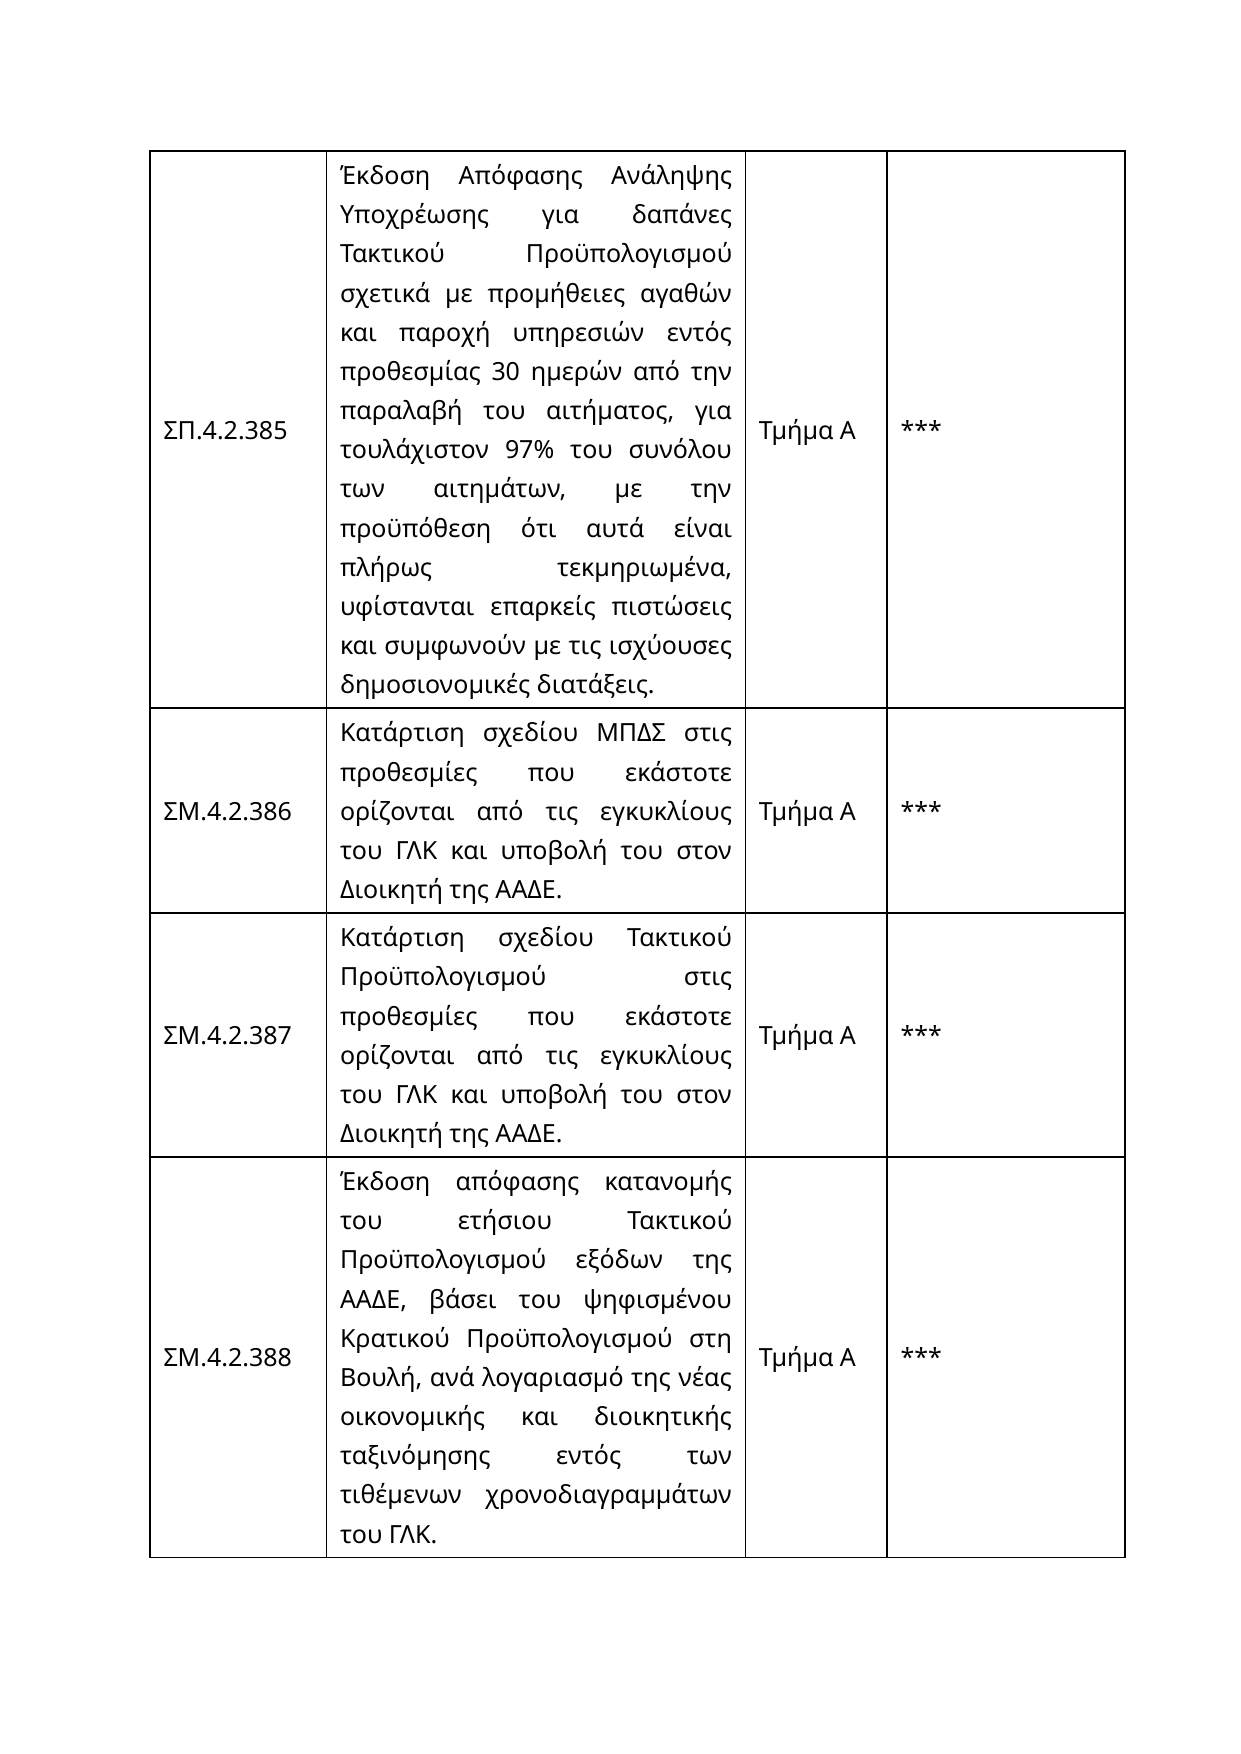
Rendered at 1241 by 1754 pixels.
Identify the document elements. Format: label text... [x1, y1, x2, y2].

table_cell *** [888, 914, 1124, 1156]
table_cell Κατάρτιση σχεδίου Τακτικού Προϋπολογισμού στις προθεσμίες που εκάστοτε ορίζονται από τις εγκυκλίους του ΓΛΚ και υποβολή του στον Διοικητή της ΑΑΔΕ. [327, 914, 745, 1156]
table_cell Τμήμα Α [746, 1158, 886, 1557]
table_cell ΣΜ.4.2.386 [151, 709, 326, 912]
table_cell *** [888, 709, 1124, 912]
table_cell Κατάρτιση σχεδίου ΜΠΔΣ στις προθεσμίες που εκάστοτε ορίζονται από τις εγκυκλίους του ΓΛΚ και υποβολή του στον Διοικητή της ΑΑΔΕ. [327, 709, 745, 912]
table_cell *** [888, 1158, 1124, 1557]
table_cell Τμήμα Α [746, 914, 886, 1156]
table_cell ΣΠ.4.2.385 [151, 152, 326, 707]
table_cell ΣΜ.4.2.387 [151, 914, 326, 1156]
table_cell Τμήμα Α [746, 709, 886, 912]
table_cell *** [888, 152, 1124, 707]
table_cell Έκδοση Απόφασης Ανάληψης Υποχρέωσης για δαπάνες Τακτικού Προϋπολογισμού σχετικά με προμήθειες αγαθών και παροχή υπηρεσιών εντός προθεσμίας 30 ημερών από την παραλαβή του αιτήματος, για τουλάχιστον 97% του συνόλου των αιτημάτων, με την προϋπόθεση ότι αυτά είναι πλήρως τεκμηριωμένα, υφίστανται επαρκείς πιστώσεις και συμφωνούν με τις ισχύουσες δημοσιονομικές διατάξεις. [327, 152, 745, 707]
table_cell Έκδοση απόφασης κατανομής του ετήσιου Τακτικού Προϋπολογισμού εξόδων της ΑΑΔΕ, βάσει του ψηφισμένου Κρατικού Προϋπολογισμού στη Βουλή, ανά λογαριασμό της νέας οικονομικής και διοικητικής ταξινόμησης εντός των τιθέμενων χρονοδιαγραμμάτων του ΓΛΚ. [327, 1158, 745, 1557]
table_cell ΣΜ.4.2.388 [151, 1158, 326, 1557]
table_cell Τμήμα Α [746, 152, 886, 707]
